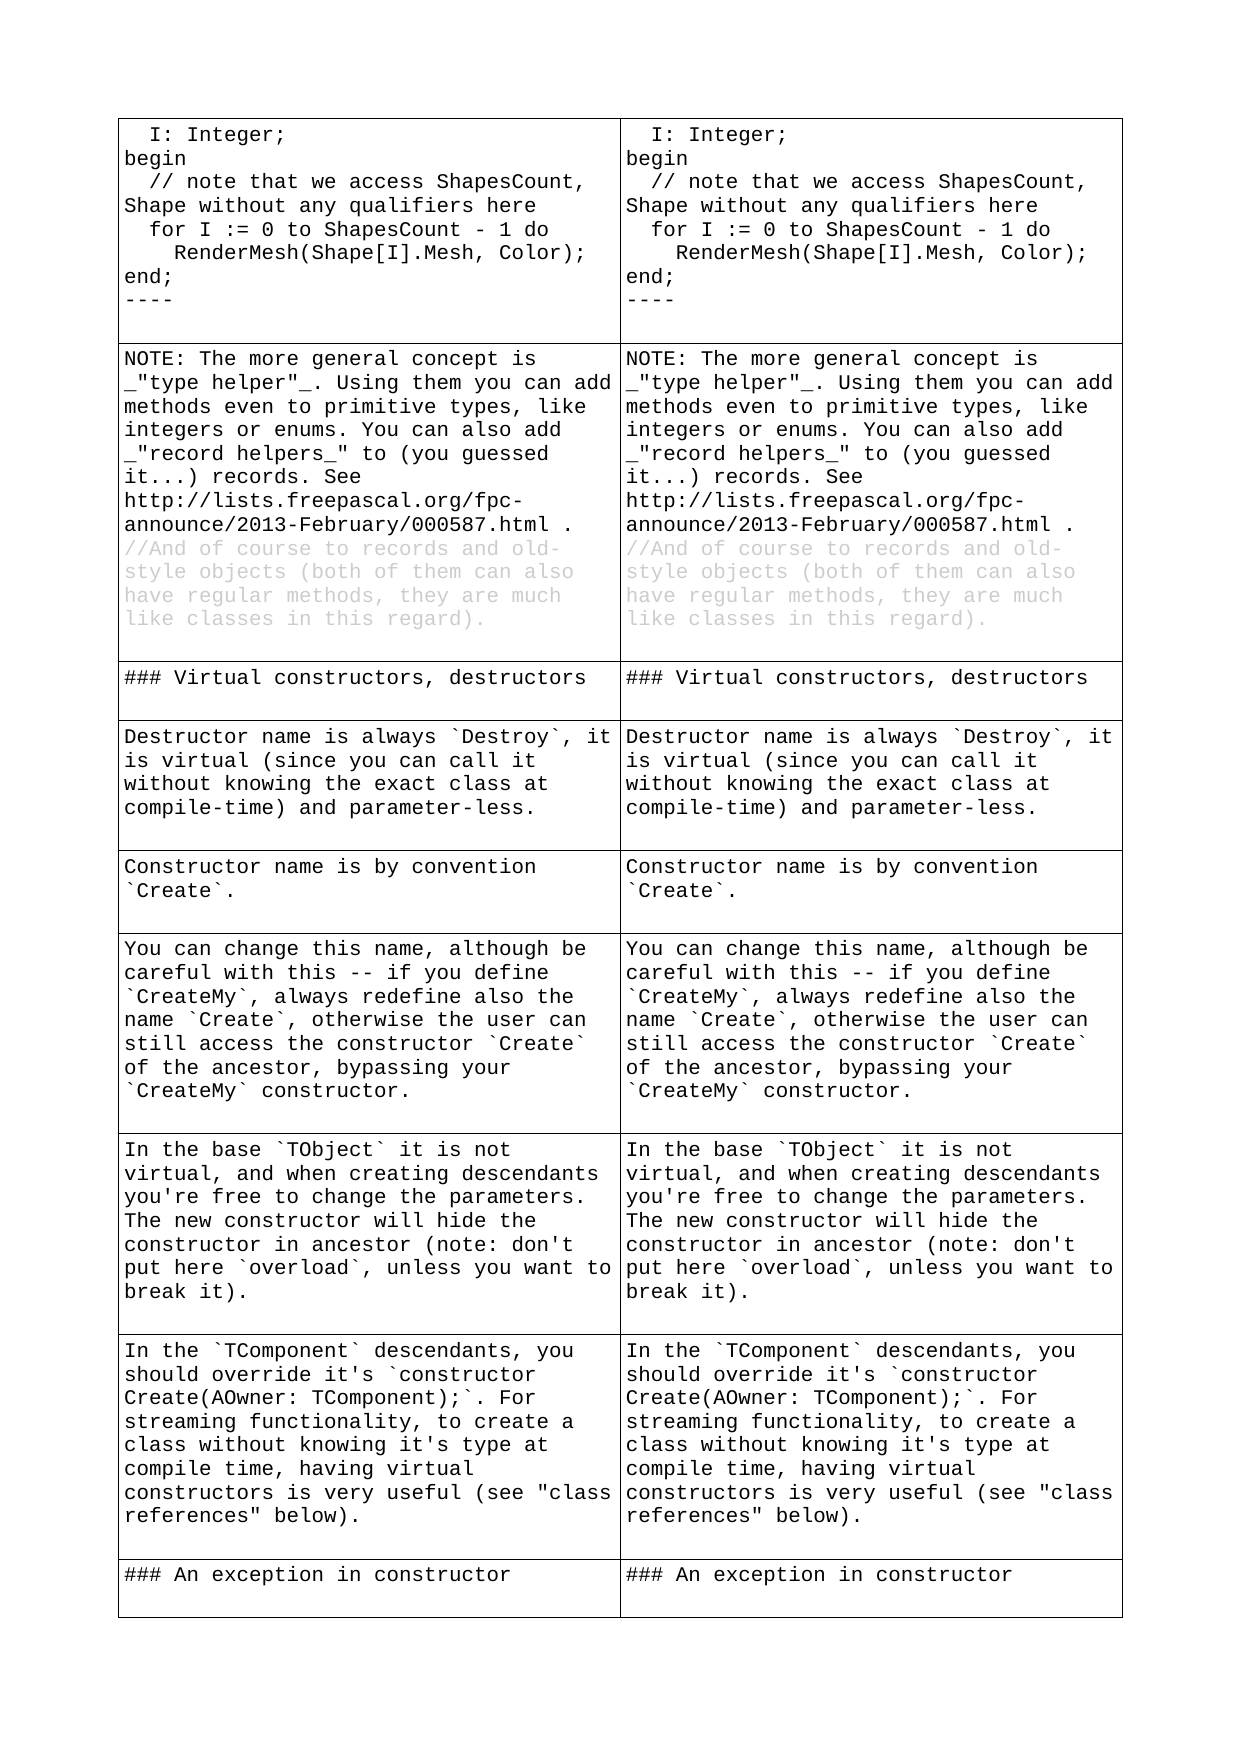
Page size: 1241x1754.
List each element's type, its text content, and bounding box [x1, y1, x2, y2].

table_cell You can change this name, although be careful with this -- if you define `CreateMy`, always redefine also the name `Create`, otherwise the user can still access the constructor `Create` of the ancestor, bypassing your `CreateMy` constructor. [119, 934, 620, 1133]
table_cell ### Virtual constructors, destructors [119, 662, 620, 720]
table_cell In the `TComponent` descendants, you should override it's `constructor Create(AOwner: TComponent);`. For streaming functionality, to create a class without knowing it's type at compile time, having virtual constructors is very useful (see "class references" below). [621, 1335, 1122, 1558]
table_cell ### An exception in constructor [621, 1560, 1122, 1617]
table_cell In the base `TObject` it is not virtual, and when creating descendants you're free to change the parameters. The new constructor will hide the constructor in ancestor (note: don't put here `overload`, unless you want to break it). [621, 1134, 1122, 1334]
table_cell Destructor name is always `Destroy`, it is virtual (since you can call it without knowing the exact class at compile-time) and parameter-less. [621, 721, 1122, 850]
table_cell Destructor name is always `Destroy`, it is virtual (since you can call it without knowing the exact class at compile-time) and parameter-less. [119, 721, 620, 850]
table_cell NOTE: The more general concept is _"type helper"_. Using them you can add methods even to primitive types, like integers or enums. You can also add _"record helpers_" to (you guessed it...) records. See http://lists.freepascal.org/fpc-announce/2013-February/000587.html . //And of course to records and old-style objects (both of them can also have regular methods, they are much like classes in this regard). [621, 344, 1122, 661]
table_cell I: Integer; begin // note that we access ShapesCount, Shape without any qualifiers here for I := 0 to ShapesCount - 1 do RenderMesh(Shape[I].Mesh, Color); end; ---- [621, 119, 1122, 342]
table_cell ### Virtual constructors, destructors [621, 662, 1122, 720]
table_cell Constructor name is by convention `Create`. [119, 851, 620, 933]
table_cell In the `TComponent` descendants, you should override it's `constructor Create(AOwner: TComponent);`. For streaming functionality, to create a class without knowing it's type at compile time, having virtual constructors is very useful (see "class references" below). [119, 1335, 620, 1558]
table_cell ### An exception in constructor [119, 1560, 620, 1617]
table_cell You can change this name, although be careful with this -- if you define `CreateMy`, always redefine also the name `Create`, otherwise the user can still access the constructor `Create` of the ancestor, bypassing your `CreateMy` constructor. [621, 934, 1122, 1133]
table_cell In the base `TObject` it is not virtual, and when creating descendants you're free to change the parameters. The new constructor will hide the constructor in ancestor (note: don't put here `overload`, unless you want to break it). [119, 1134, 620, 1334]
table_cell Constructor name is by convention `Create`. [621, 851, 1122, 933]
table_cell I: Integer; begin // note that we access ShapesCount, Shape without any qualifiers here for I := 0 to ShapesCount - 1 do RenderMesh(Shape[I].Mesh, Color); end; ---- [119, 119, 620, 342]
table_cell NOTE: The more general concept is _"type helper"_. Using them you can add methods even to primitive types, like integers or enums. You can also add _"record helpers_" to (you guessed it...) records. See http://lists.freepascal.org/fpc-announce/2013-February/000587.html . //And of course to records and old-style objects (both of them can also have regular methods, they are much like classes in this regard). [119, 344, 620, 661]
